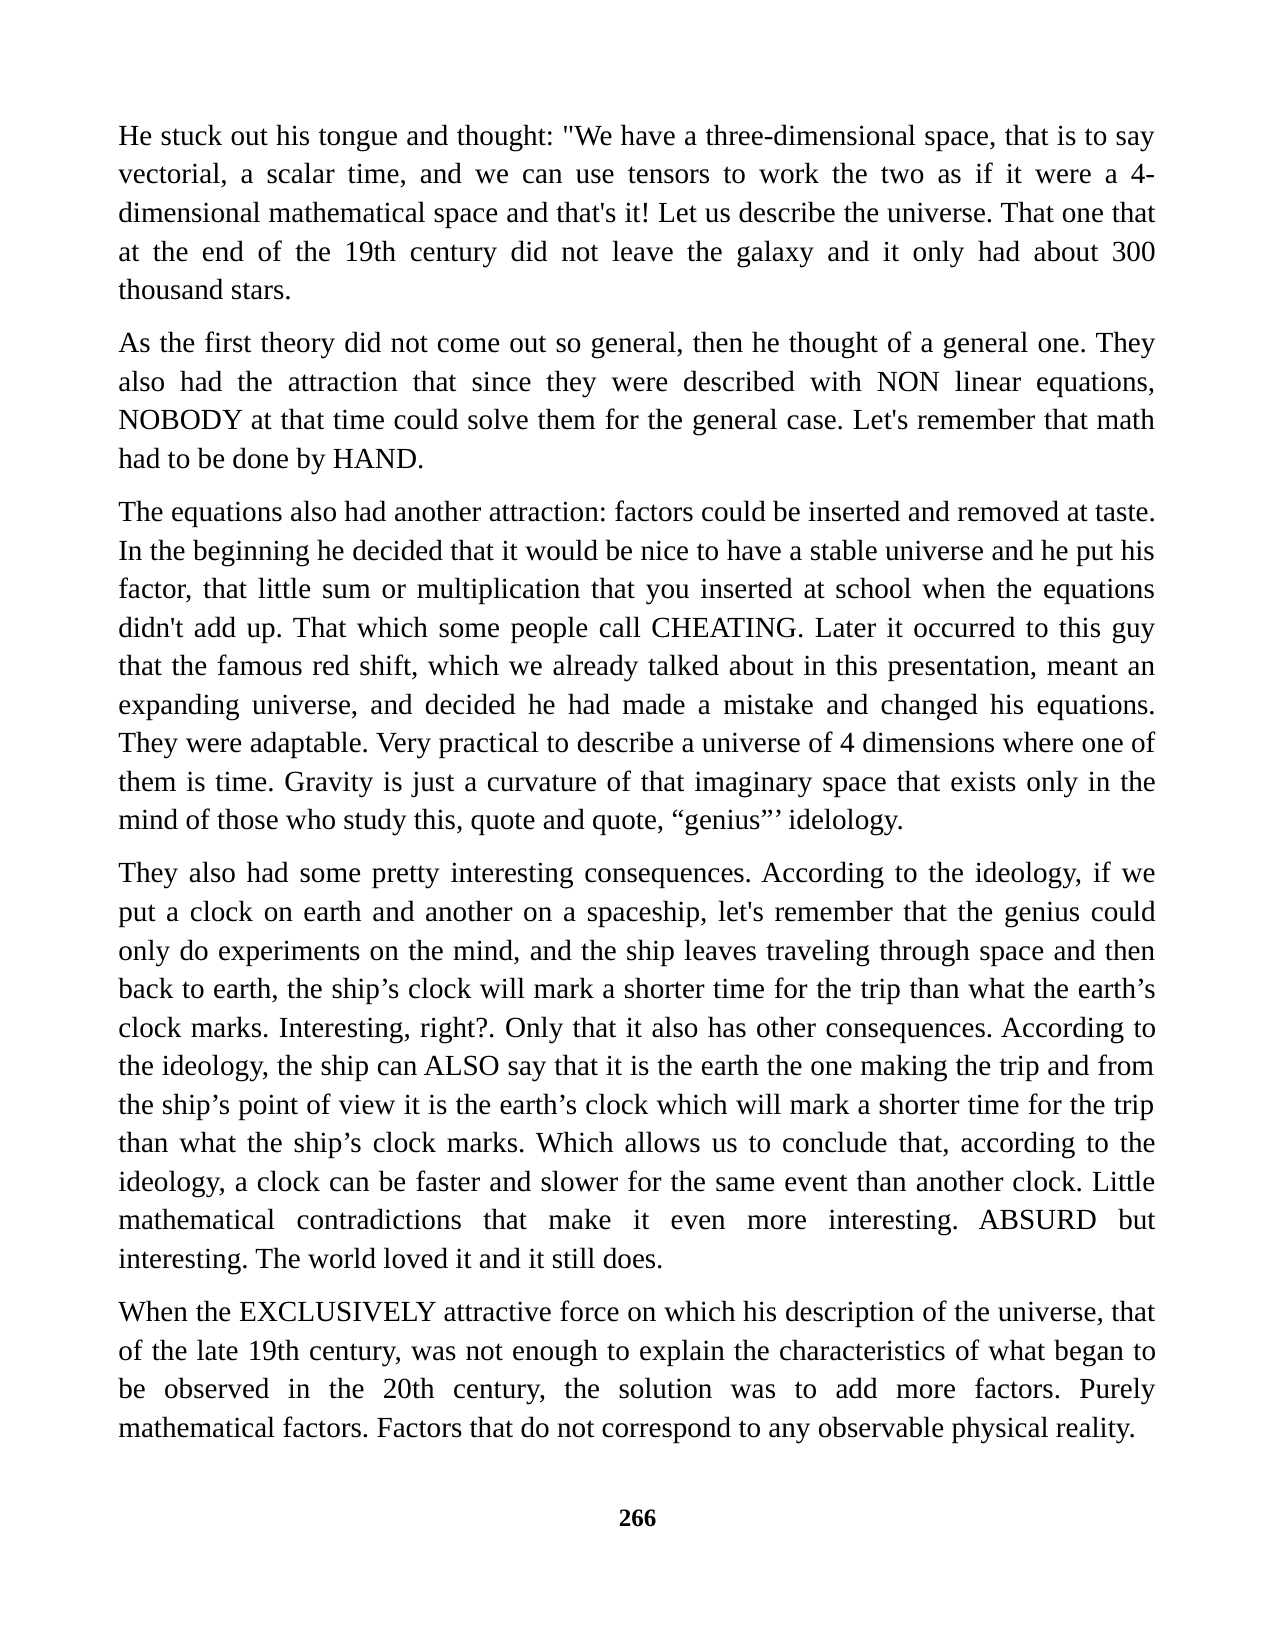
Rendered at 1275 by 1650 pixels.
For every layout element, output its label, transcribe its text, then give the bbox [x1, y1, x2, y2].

text The equations also had another attraction: factors could be inserted and removed at taste. In the beginning he decided that it would be nice to have a stable universe and he put his factor, that little sum or multiplication that you inserted at school when the equations didn't add up. That which some people call CHEATING. Later it occurred to this guy that the famous red shift, which we already talked about in this presentation, meant an expanding universe, and decided he had made a mistake and changed his equations. They were adaptable. Very practical to describe a universe of 4 dimensions where one of them is time. Gravity is just a curvature of that imaginary space that exists only in the mind of those who study this, quote and quote, “genius”’ idelology. [118, 494, 1157, 836]
text When the EXCLUSIVELY attractive force on which his description of the universe, that of the late 19th century, was not enough to explain the characteristics of what began to be observed in the 20th century, the solution was to add more factors. Purely mathematical factors. Factors that do not correspond to any observable physical reality. [118, 1294, 1157, 1443]
text They also had some pretty interesting consequences. According to the ideology, if we put a clock on earth and another on a spaceship, let's remember that the genius could only do experiments on the mind, and the ship leaves traveling through space and then back to earth, the ship’s clock will mark a shorter time for the trip than what the earth’s clock marks. Interesting, right?. Only that it also has other consequences. According to the ideology, the ship can ALSO say that it is the earth the one making the trip and from the ship’s point of view it is the earth’s clock which will mark a shorter time for the trip than what the ship’s clock marks. Which allows us to conclude that, according to the ideology, a clock can be faster and slower for the same event than another clock. Little mathematical contradictions that make it even more interesting. ABSURD but interesting. The world loved it and it still does. [118, 856, 1157, 1274]
text He stuck out his tongue and thought: "We have a three-dimensional space, that is to say vectorial, a scalar time, and we can use tensors to work the two as if it were a 4-dimensional mathematical space and that's it! Let us describe the universe. That one that at the end of the 19th century did not leave the galaxy and it only had about 300 thousand stars. [118, 118, 1157, 306]
text As the first theory did not come out so general, then he thought of a general one. They also had the attraction that since they were described with NON linear equations, NOBODY at that time could solve them for the general case. Let's remember that math had to be done by HAND. [118, 325, 1157, 474]
